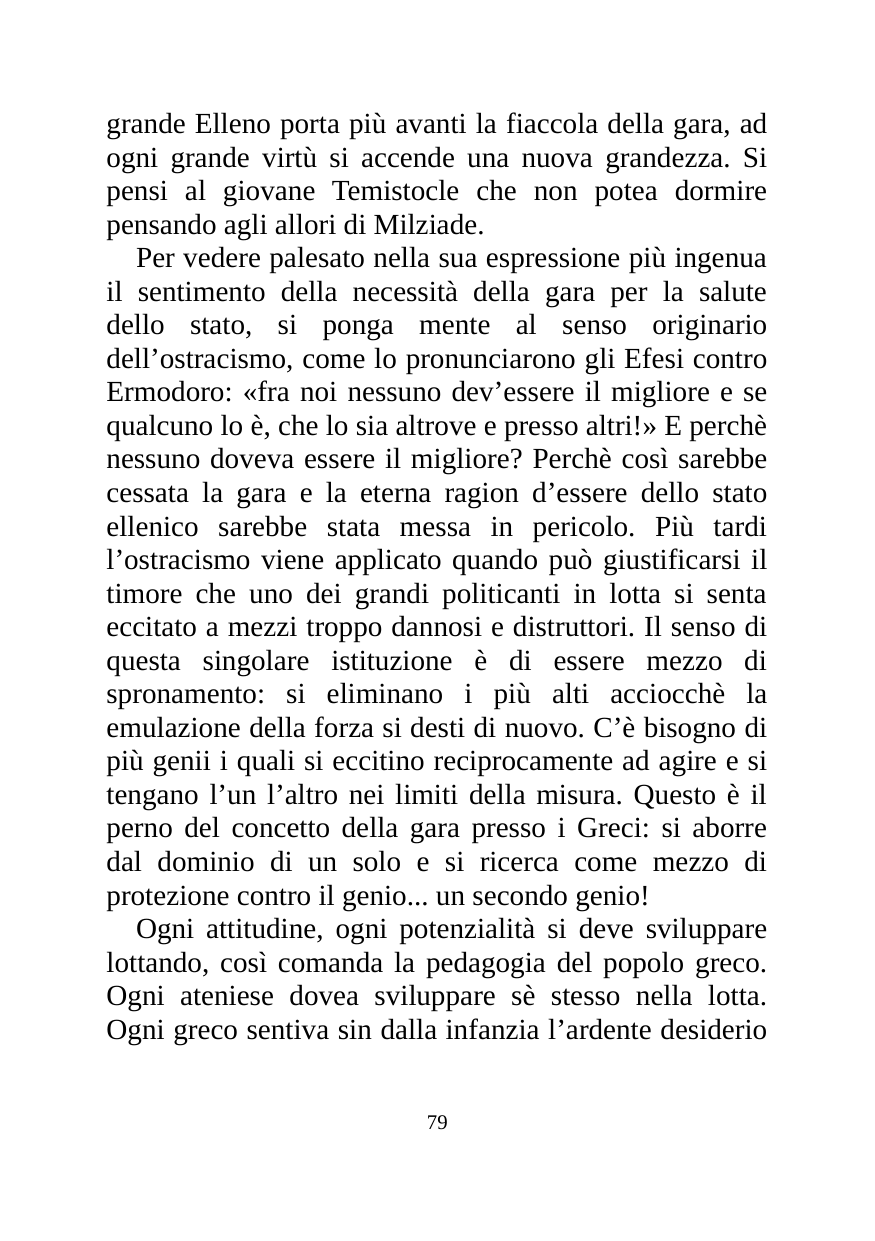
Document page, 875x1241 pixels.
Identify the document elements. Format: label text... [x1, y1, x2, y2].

text Per vedere palesato nella sua espressione più ingenua il sentimento della necessità della gara per la salute dello stato, si ponga mente al senso originario dell’ostracismo, come lo pronunciarono gli Efesi contro Ermodoro: «fra noi nessuno dev’essere il migliore e se qualcuno lo è, che lo sia altrove e presso altri!» E perchè nessuno doveva essere il migliore? Perchè così sarebbe cessata la gara e la eterna ragion d’essere dello stato ellenico sarebbe stata messa in pericolo. Più tardi l’ostracismo viene applicato quando può giustificarsi il timore che uno dei grandi politicanti in lotta si senta eccitato a mezzi troppo dannosi e distruttori. Il senso di questa singolare istituzione è di essere mezzo di spronamento: si eliminano i più alti acciocchè la emulazione della forza si desti di nuovo. C’è bisogno di più genii i quali si eccitino reciprocamente ad agire e si tengano l’un l’altro nei limiti della misura. Questo è il perno del concetto della gara presso i Greci: si aborre dal dominio di un solo e si ricerca come mezzo di protezione contro il genio... un secondo genio! [106, 240, 768, 911]
text grande Elleno porta più avanti la fiaccola della gara, ad ogni grande virtù si accende una nuova grandezza. Si pensi al giovane Temistocle che non potea dormire pensando agli allori di Milziade. [106, 106, 768, 240]
text Ogni attitudine, ogni potenzialità si deve sviluppare lottando, così comanda la pedagogia del popolo greco. Ogni ateniese dovea sviluppare sè stesso nella lotta. Ogni greco sentiva sin dalla infanzia l’ardente desiderio [106, 911, 768, 1045]
